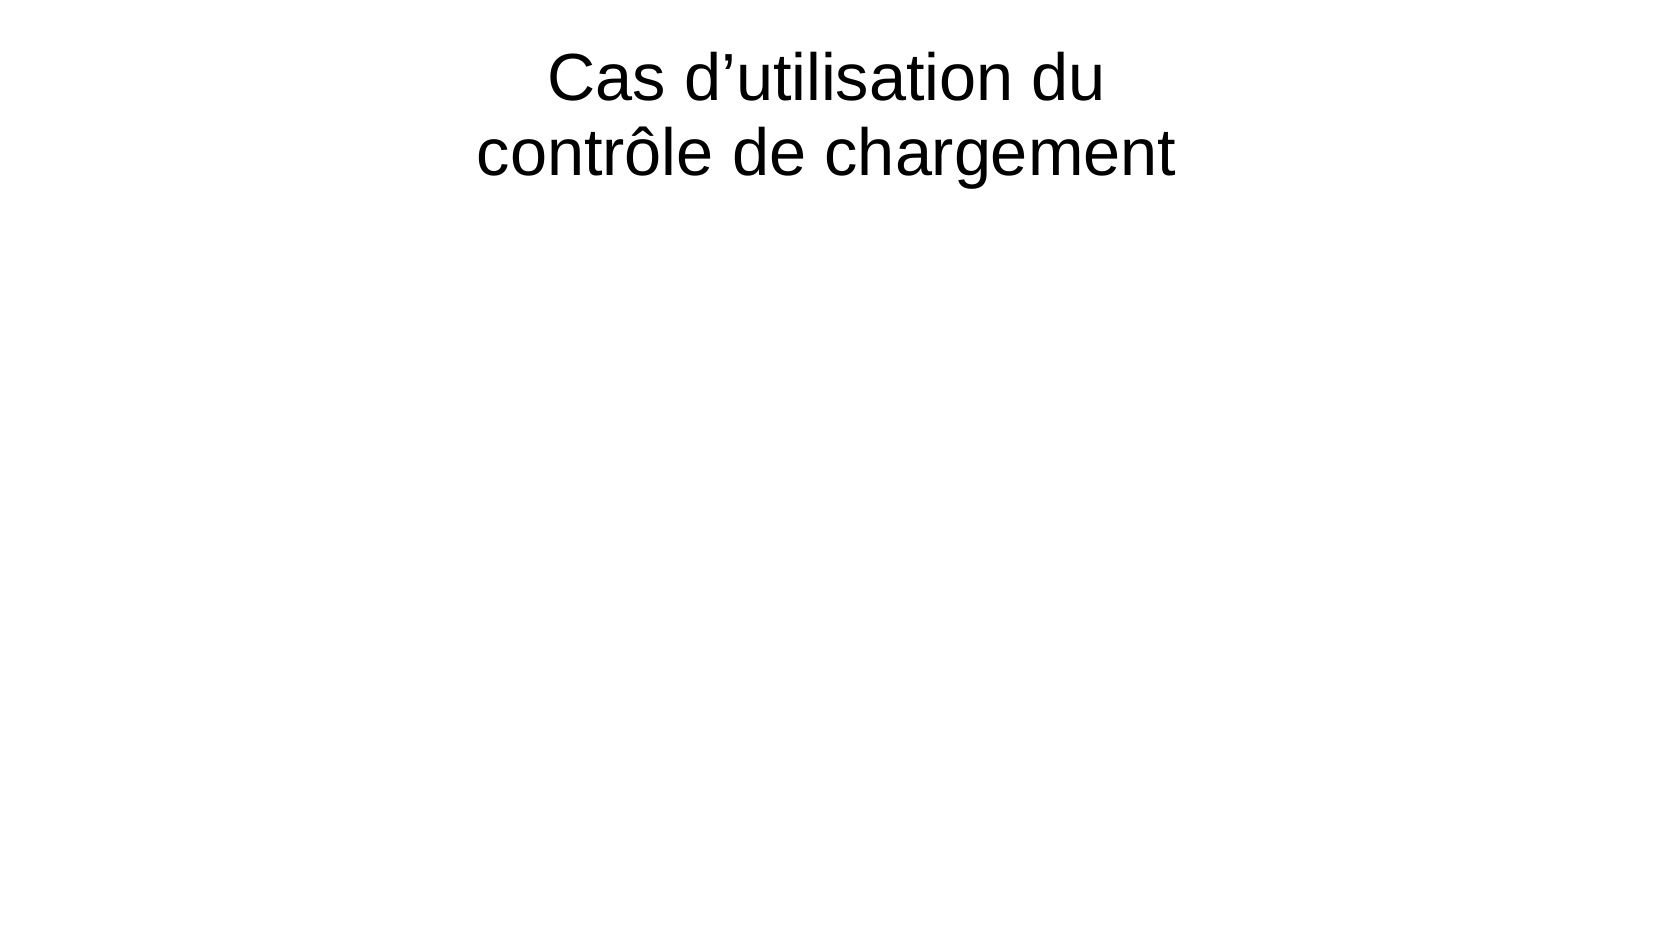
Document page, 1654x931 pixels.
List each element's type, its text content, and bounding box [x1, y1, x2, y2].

title Cas d’utilisation du contrôle de chargement [82, 37, 1571, 193]
